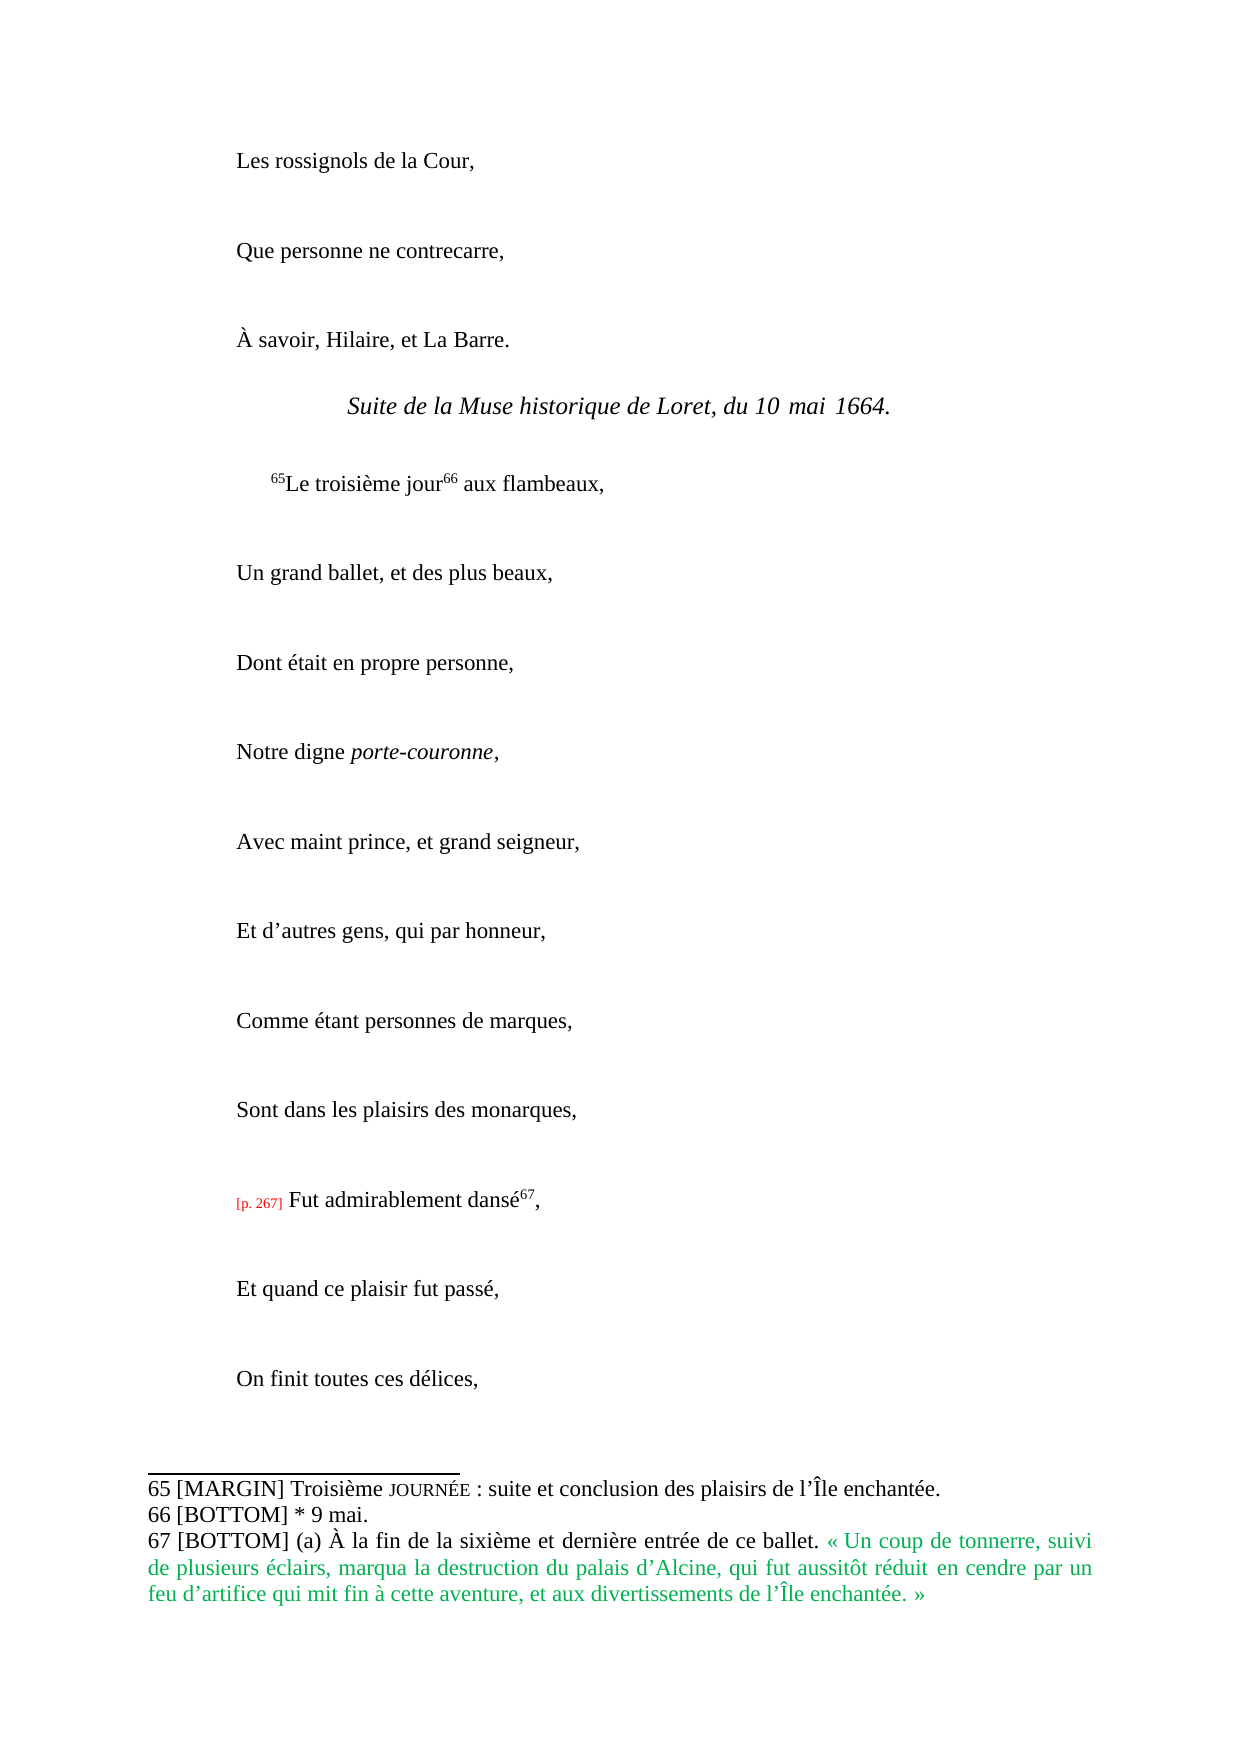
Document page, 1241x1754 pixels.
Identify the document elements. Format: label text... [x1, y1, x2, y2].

text Suite de la Muse historique de Loret, du 10 mai 1664. [148, 391, 1093, 420]
text Et d’autres gens, qui par honneur, [236, 917, 1093, 944]
text [BOTTOM] (a) À la fin de la sixième et dernière entrée de ce ballet. « Un coup de tonnerre, suivi de plusieurs éclairs, marqua la destruction du palais d’Alcine, qui fut aussitôt réduit en cendre par un feu d’artifice qui mit fin à cette aventure, et aux divertissements de l’Île enchantée. » [148, 1527, 1093, 1606]
text Notre digne porte-couronne, [236, 738, 1093, 765]
text Les rossignols de la Cour, [236, 148, 1093, 174]
text Et quand ce plaisir fut passé, [236, 1275, 1093, 1302]
text Comme étant personnes de marques, [236, 1007, 1093, 1033]
text À savoir, Hilaire, et La Barre. [236, 327, 1093, 353]
text On finit toutes ces délices, [236, 1365, 1093, 1391]
text Le troisième jour aux flambeaux, [236, 470, 1093, 496]
text Un grand ballet, et des plus beaux, [236, 559, 1093, 586]
text Sont dans les plaisirs des monarques, [236, 1096, 1093, 1123]
text Avec maint prince, et grand seigneur, [236, 828, 1093, 854]
text Que personne ne contrecarre, [236, 237, 1093, 263]
text [BOTTOM] * 9 mai. [148, 1501, 1093, 1527]
text Dont était en propre personne, [236, 649, 1093, 675]
text [p. 267] Fut admirablement dansé, [236, 1186, 1093, 1212]
text [MARGIN] Troisième journée : suite et conclusion des plaisirs de l’Île enchantée. [148, 1474, 1093, 1501]
